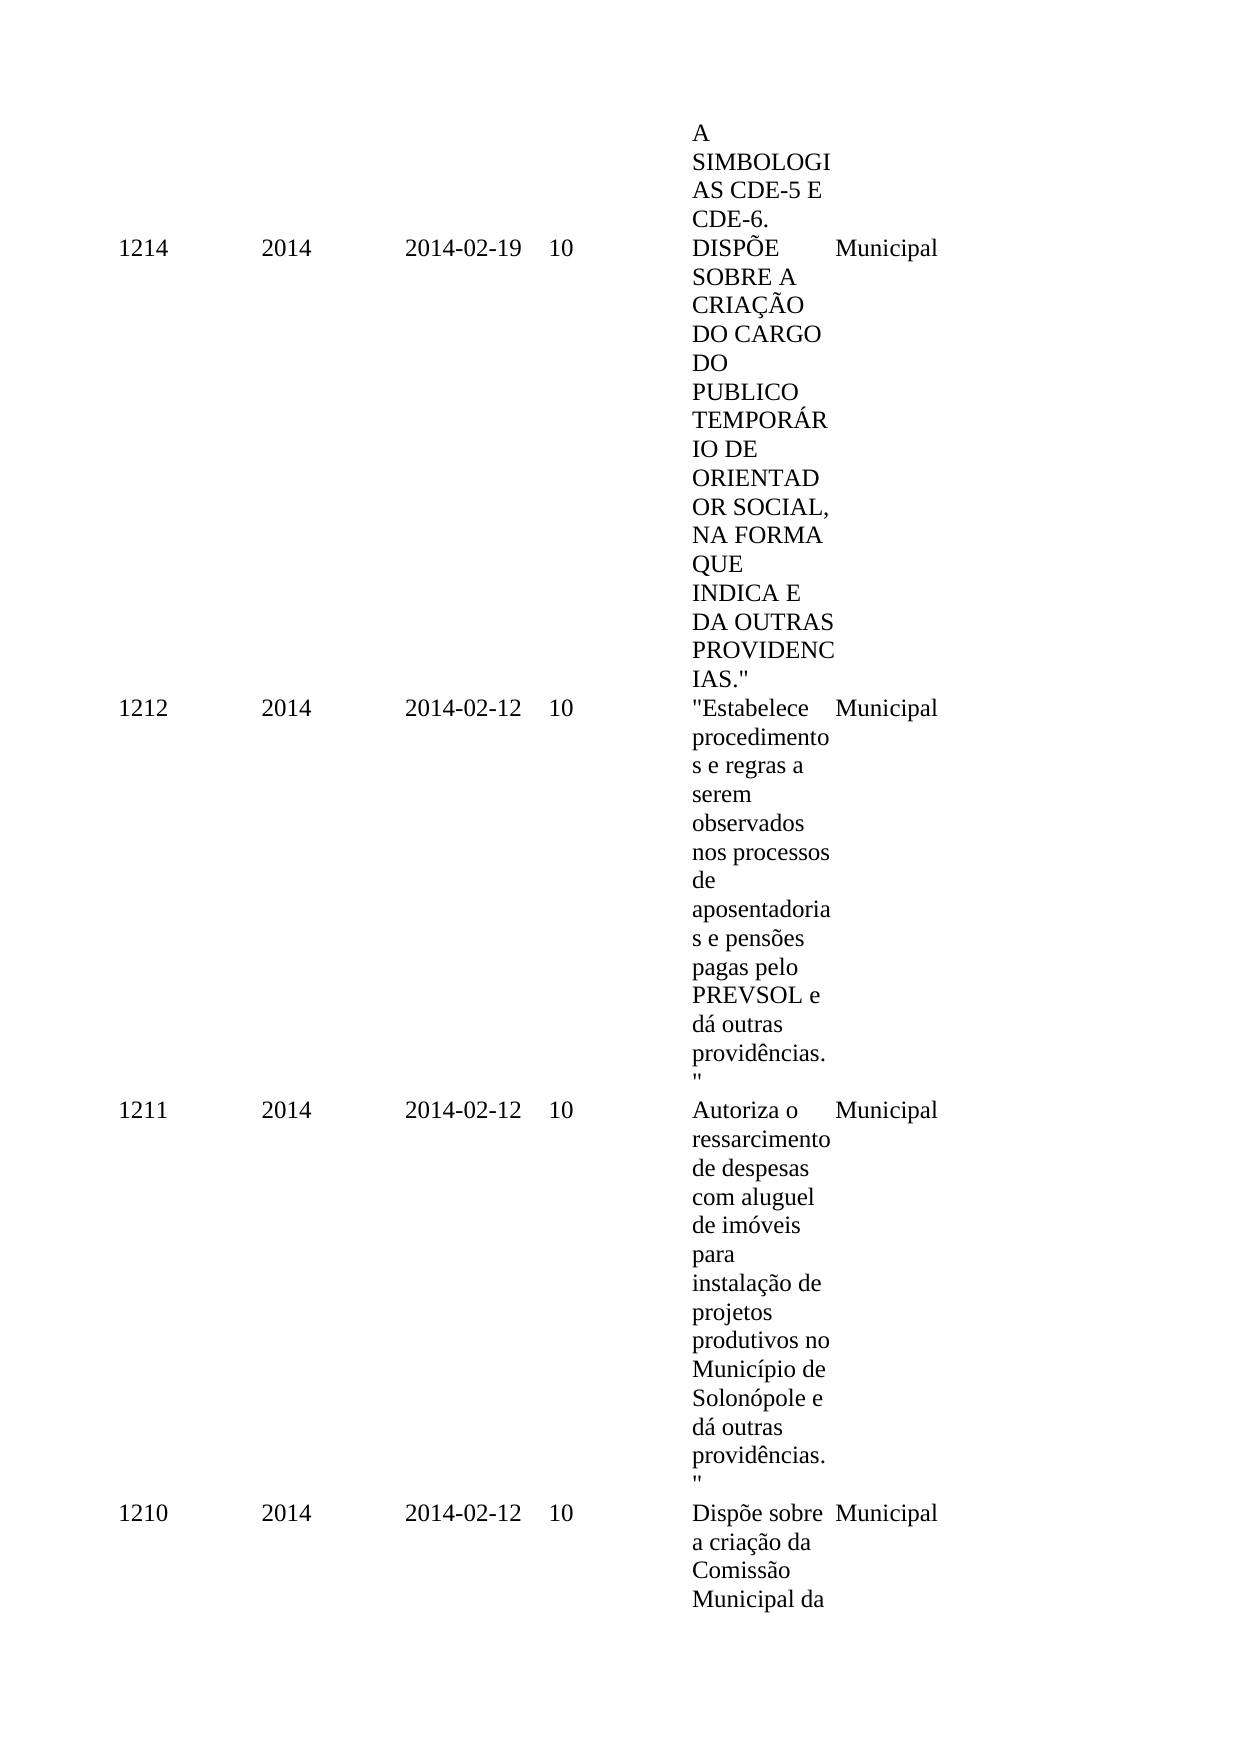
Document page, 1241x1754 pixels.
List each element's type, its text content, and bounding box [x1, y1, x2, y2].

table_cell [979, 118, 1122, 233]
table_cell 2014 [261, 1498, 405, 1613]
table_cell "Estabelece procedimentos e regras a serem observados nos processos de aposentadorias e pensões pagas pelo PREVSOL e dá outras providências." [692, 693, 835, 1096]
table_cell Municipal [835, 1498, 979, 1613]
table_cell 2014 [261, 233, 405, 693]
table_cell 2014-02-19 [405, 233, 548, 693]
table_cell [979, 1096, 1122, 1498]
table_cell Municipal [835, 233, 979, 693]
table_cell [979, 1498, 1122, 1613]
table_cell [405, 118, 548, 233]
table_cell 1210 [118, 1498, 261, 1613]
table_cell 1211 [118, 1096, 261, 1498]
table_cell Autoriza o ressarcimento de despesas com aluguel de imóveis para instalação de projetos produtivos no Município de Solonópole e dá outras providências." [692, 1096, 835, 1498]
table_cell Dispõe sobre a criação da Comissão Municipal da [692, 1498, 835, 1613]
table_cell [979, 233, 1122, 693]
table_cell 2014-02-12 [405, 1096, 548, 1498]
table_cell [979, 693, 1122, 1096]
table_cell 10 [548, 693, 692, 1096]
table_cell 10 [548, 233, 692, 693]
table_cell Municipal [835, 693, 979, 1096]
table_cell Municipal [835, 1096, 979, 1498]
table_cell 2014-02-12 [405, 1498, 548, 1613]
table_cell 1214 [118, 233, 261, 693]
table_cell DISPÕE SOBRE A CRIAÇÃO DO CARGO DO PUBLICO TEMPORÁRIO DE ORIENTADOR SOCIAL, NA FORMA QUE INDICA E DA OUTRAS PROVIDENCIAS." [692, 233, 835, 693]
table_cell 10 [548, 1498, 692, 1613]
table_cell A SIMBOLOGIAS CDE-5 E CDE-6. [692, 118, 835, 233]
table_cell [548, 118, 692, 233]
table_cell [118, 118, 261, 233]
table_cell 1212 [118, 693, 261, 1096]
table_cell 2014 [261, 1096, 405, 1498]
table_cell [261, 118, 405, 233]
table_cell 10 [548, 1096, 692, 1498]
table_cell [835, 118, 979, 233]
table_cell 2014-02-12 [405, 693, 548, 1096]
table_cell 2014 [261, 693, 405, 1096]
